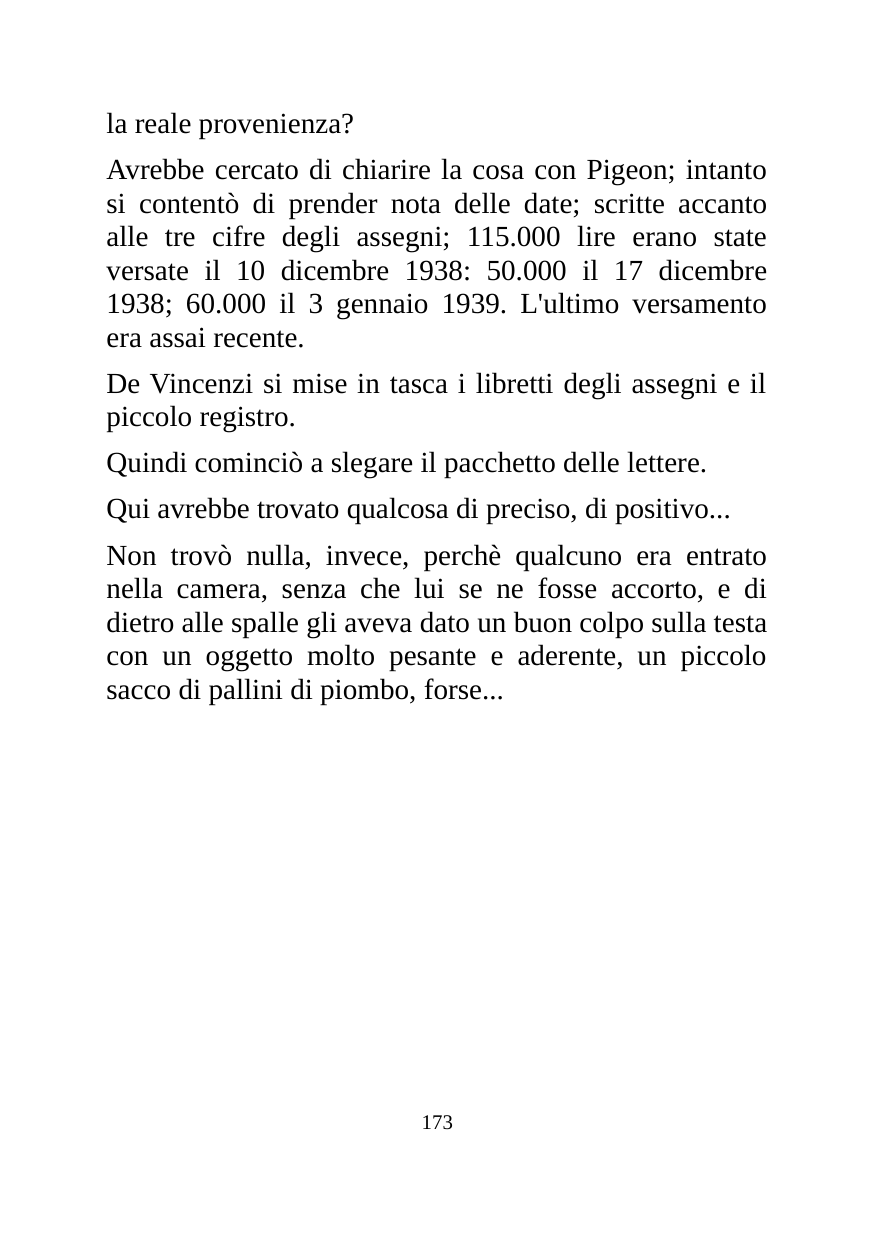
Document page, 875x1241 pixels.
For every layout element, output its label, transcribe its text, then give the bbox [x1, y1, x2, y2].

text la reale provenienza? [106, 106, 768, 140]
text Qui avrebbe trovato qualcosa di preciso, di positivo... [106, 492, 768, 525]
text Avrebbe cercato di chiarire la cosa con Pigeon; intanto si contentò di prender nota delle date; scritte accanto alle tre cifre degli assegni; 115.000 lire erano state versate il 10 dicembre 1938: 50.000 il 17 dicembre 1938; 60.000 il 3 gennaio 1939. L'ultimo versamento era assai recente. [106, 152, 768, 353]
text Quindi cominciò a slegare il pacchetto delle lettere. [106, 446, 768, 479]
text De Vincenzi si mise in tasca i libretti degli assegni e il piccolo registro. [106, 366, 768, 433]
text Non trovò nulla, invece, perchè qualcuno era entrato nella camera, senza che lui se ne fosse accorto, e di dietro alle spalle gli aveva dato un buon colpo sulla testa con un oggetto molto pesante e aderente, un piccolo sacco di pallini di piombo, forse... [106, 538, 768, 705]
